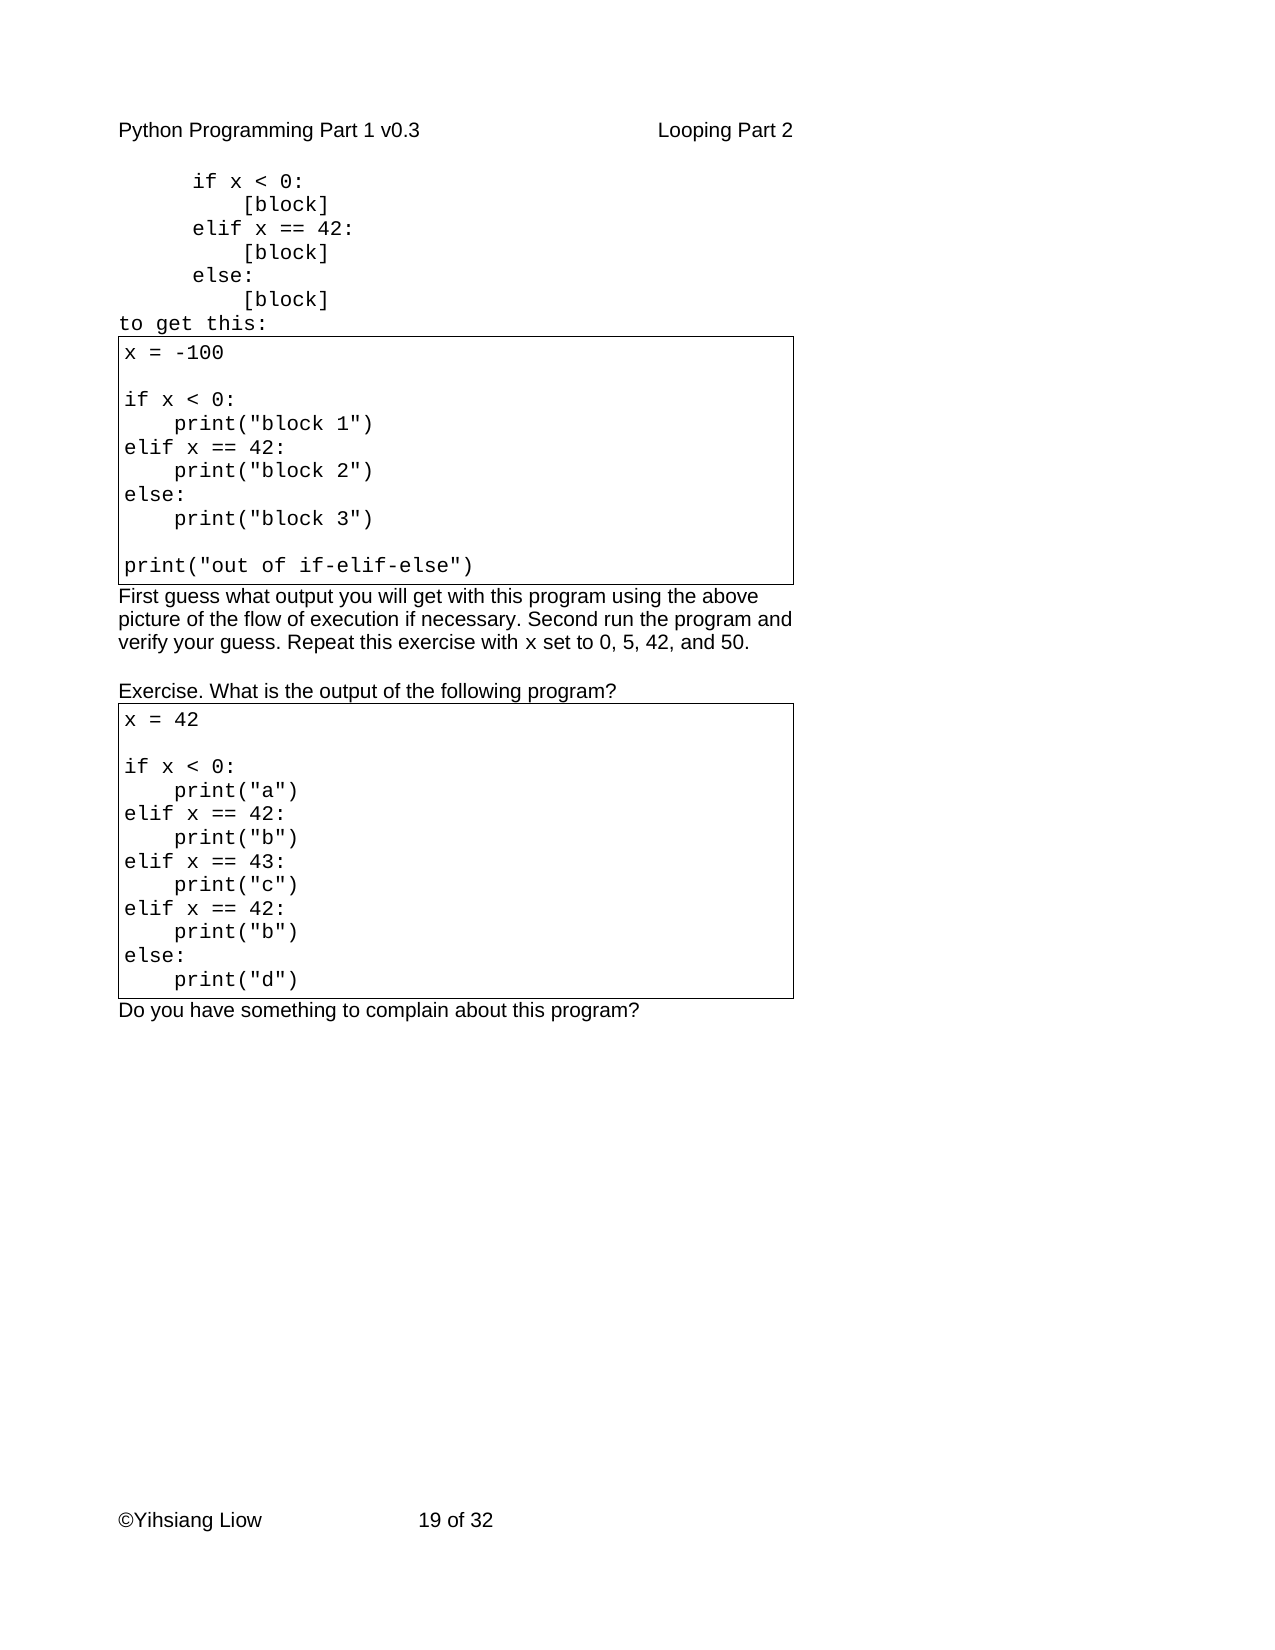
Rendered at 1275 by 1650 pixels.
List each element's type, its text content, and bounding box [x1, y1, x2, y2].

text to get this: [118, 313, 793, 336]
text elif x == 42: [118, 218, 793, 242]
text Do you have something to complain about this program? [118, 999, 793, 1022]
text [block] [118, 289, 793, 313]
text else: [118, 265, 793, 289]
text [block] [118, 242, 793, 265]
table_header x = -100 if x < 0: print("block 1") elif x == 42: print("block 2") else: print("block 3") print("out of if-elif-else") [119, 337, 793, 584]
text [block] [118, 194, 793, 218]
text Exercise. What is the output of the following program? [118, 680, 793, 703]
text First guess what output you will get with this program using the above picture of the flow of execution if necessary. Second run the program and verify your guess. Repeat this exercise with x set to 0, 5, 42, and 50. [118, 585, 793, 656]
table_header x = 42 if x < 0: print("a") elif x == 42: print("b") elif x == 43: print("c") elif x == 42: print("b") else: print("d") [119, 704, 793, 998]
text if x < 0: [118, 171, 793, 194]
